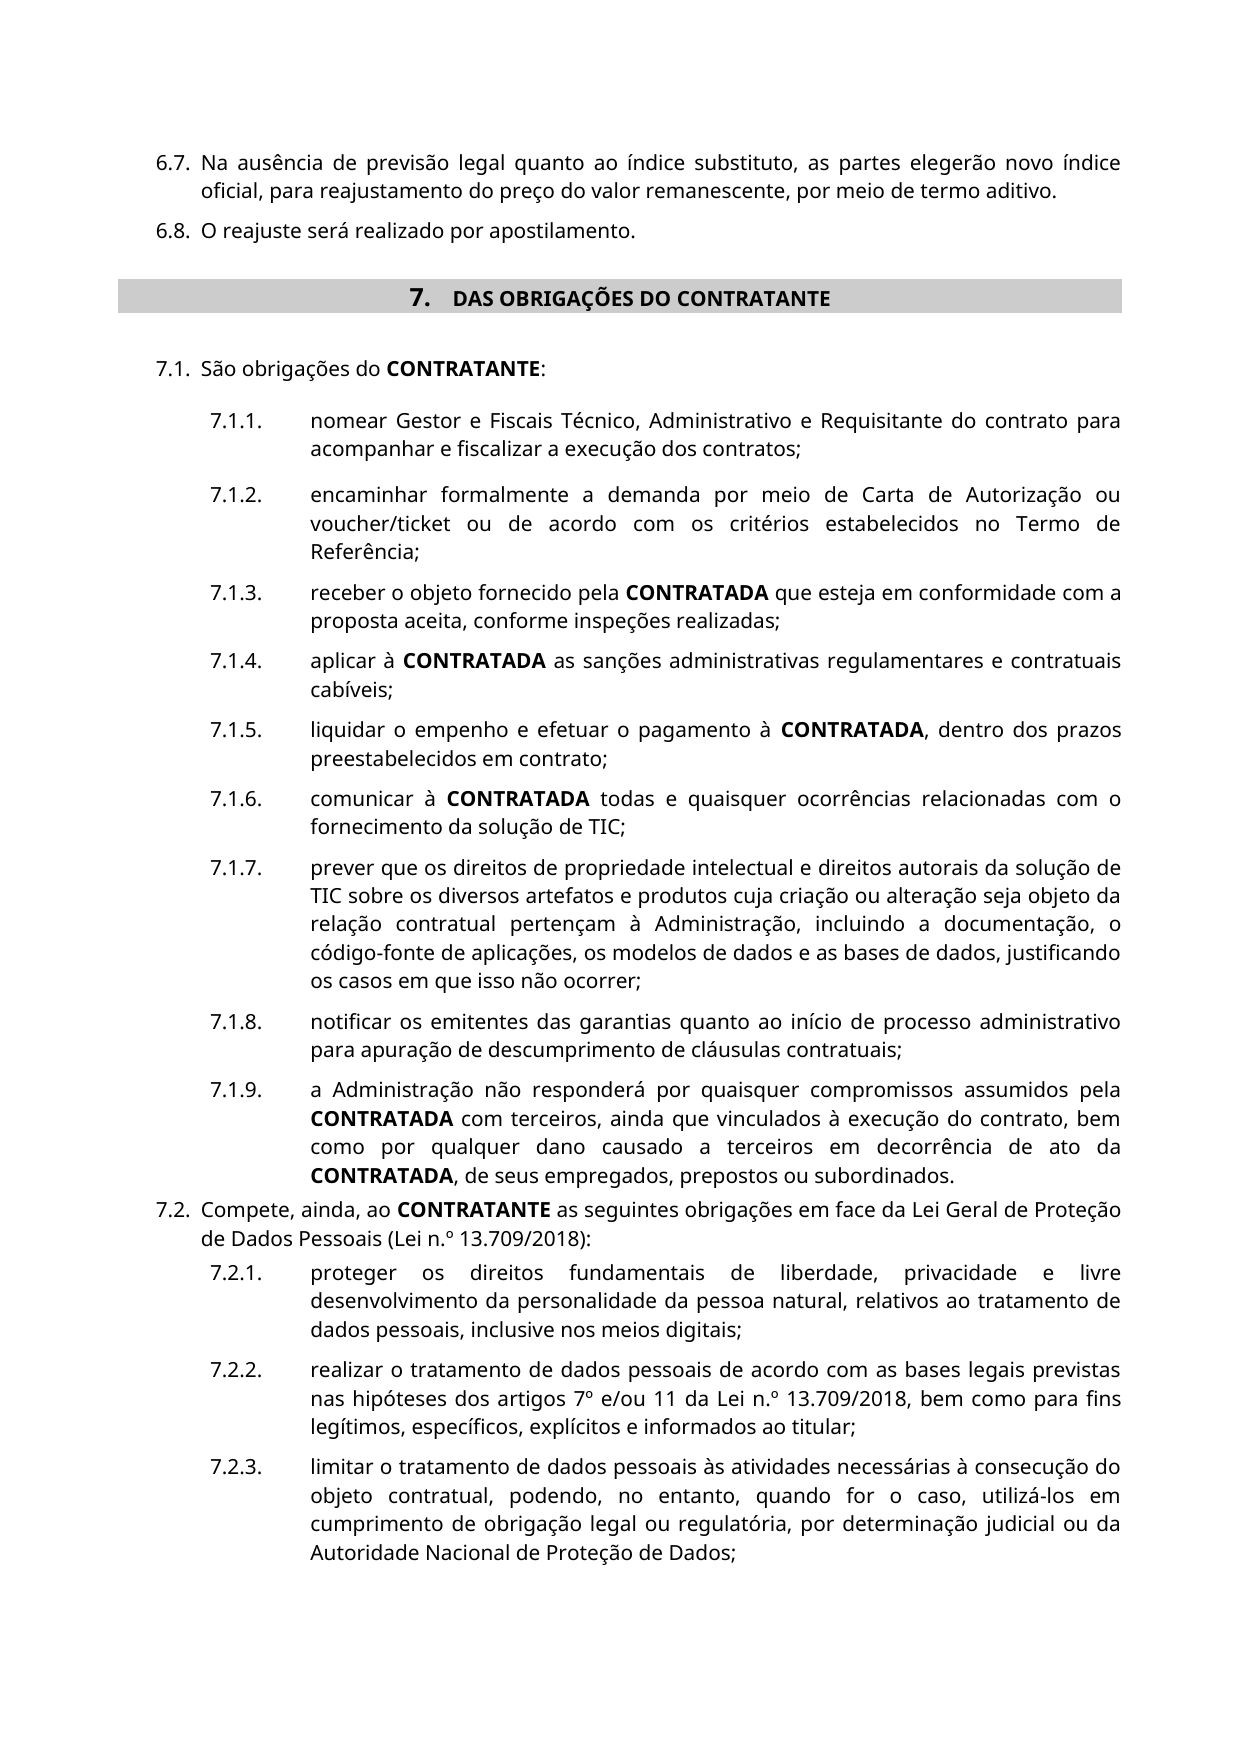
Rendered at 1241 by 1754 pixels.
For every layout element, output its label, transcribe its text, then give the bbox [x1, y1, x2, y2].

list liquidar o empenho e efetuar o pagamento à CONTRATADA, dentro dos prazos preestabelecidos em contrato; [210, 715, 1122, 772]
list receber o objeto fornecido pela CONTRATADA que esteja em conformidade com a proposta aceita, conforme inspeções realizadas; [210, 578, 1122, 634]
list proteger os direitos fundamentais de liberdade, privacidade e livre desenvolvimento da personalidade da pessoa natural, relativos ao tratamento de dados pessoais, inclusive nos meios digitais; [210, 1258, 1122, 1343]
list Na ausência de previsão legal quanto ao índice substituto, as partes elegerão novo índice oficial, para reajustamento do preço do valor remanescente, por meio de termo aditivo. [156, 148, 1122, 204]
list a Administração não responderá por quaisquer compromissos assumidos pela CONTRATADA com terceiros, ainda que vinculados à execução do contrato, bem como por qualquer dano causado a terceiros em decorrência de ato da CONTRATADA, de seus empregados, prepostos ou subordinados. [210, 1076, 1122, 1189]
list nomear Gestor e Fiscais Técnico, Administrativo e Requisitante do contrato para acompanhar e fiscalizar a execução dos contratos; [210, 406, 1122, 463]
list realizar o tratamento de dados pessoais de acordo com as bases legais previstas nas hipóteses dos artigos 7º e/ou 11 da Lei n.º 13.709/2018, bem como para fins legítimos, específicos, explícitos e informados ao titular; [210, 1355, 1122, 1441]
list Compete, ainda, ao CONTRATANTE as seguintes obrigações em face da Lei Geral de Proteção de Dados Pessoais (Lei n.º 13.709/2018): [156, 1195, 1122, 1252]
list aplicar à CONTRATADA as sanções administrativas regulamentares e contratuais cabíveis; [210, 646, 1122, 703]
list encaminhar formalmente a demanda por meio de Carta de Autorização ou voucher/ticket ou de acordo com os critérios estabelecidos no Termo de Referência; [210, 481, 1122, 566]
list prever que os direitos de propriedade intelectual e direitos autorais da solução de TIC sobre os diversos artefatos e produtos cuja criação ou alteração seja objeto da relação contratual pertençam à Administração, incluindo a documentação, o código-fonte de aplicações, os modelos de dados e as bases de dados, justificando os casos em que isso não ocorrer; [210, 853, 1122, 995]
list São obrigações do CONTRATANTE: [156, 354, 1122, 382]
list comunicar à CONTRATADA todas e quaisquer ocorrências relacionadas com o fornecimento da solução de TIC; [210, 784, 1122, 841]
list notificar os emitentes das garantias quanto ao início de processo administrativo para apuração de descumprimento de cláusulas contratuais; [210, 1007, 1122, 1064]
list limitar o tratamento de dados pessoais às atividades necessárias à consecução do objeto contratual, podendo, no entanto, quando for o caso, utilizá-los em cumprimento de obrigação legal ou regulatória, por determinação judicial ou da Autoridade Nacional de Proteção de Dados; [210, 1452, 1122, 1566]
list DAS OBRIGAÇÕES DO CONTRATANTE [118, 279, 1122, 313]
list O reajuste será realizado por apostilamento. [156, 216, 1122, 245]
